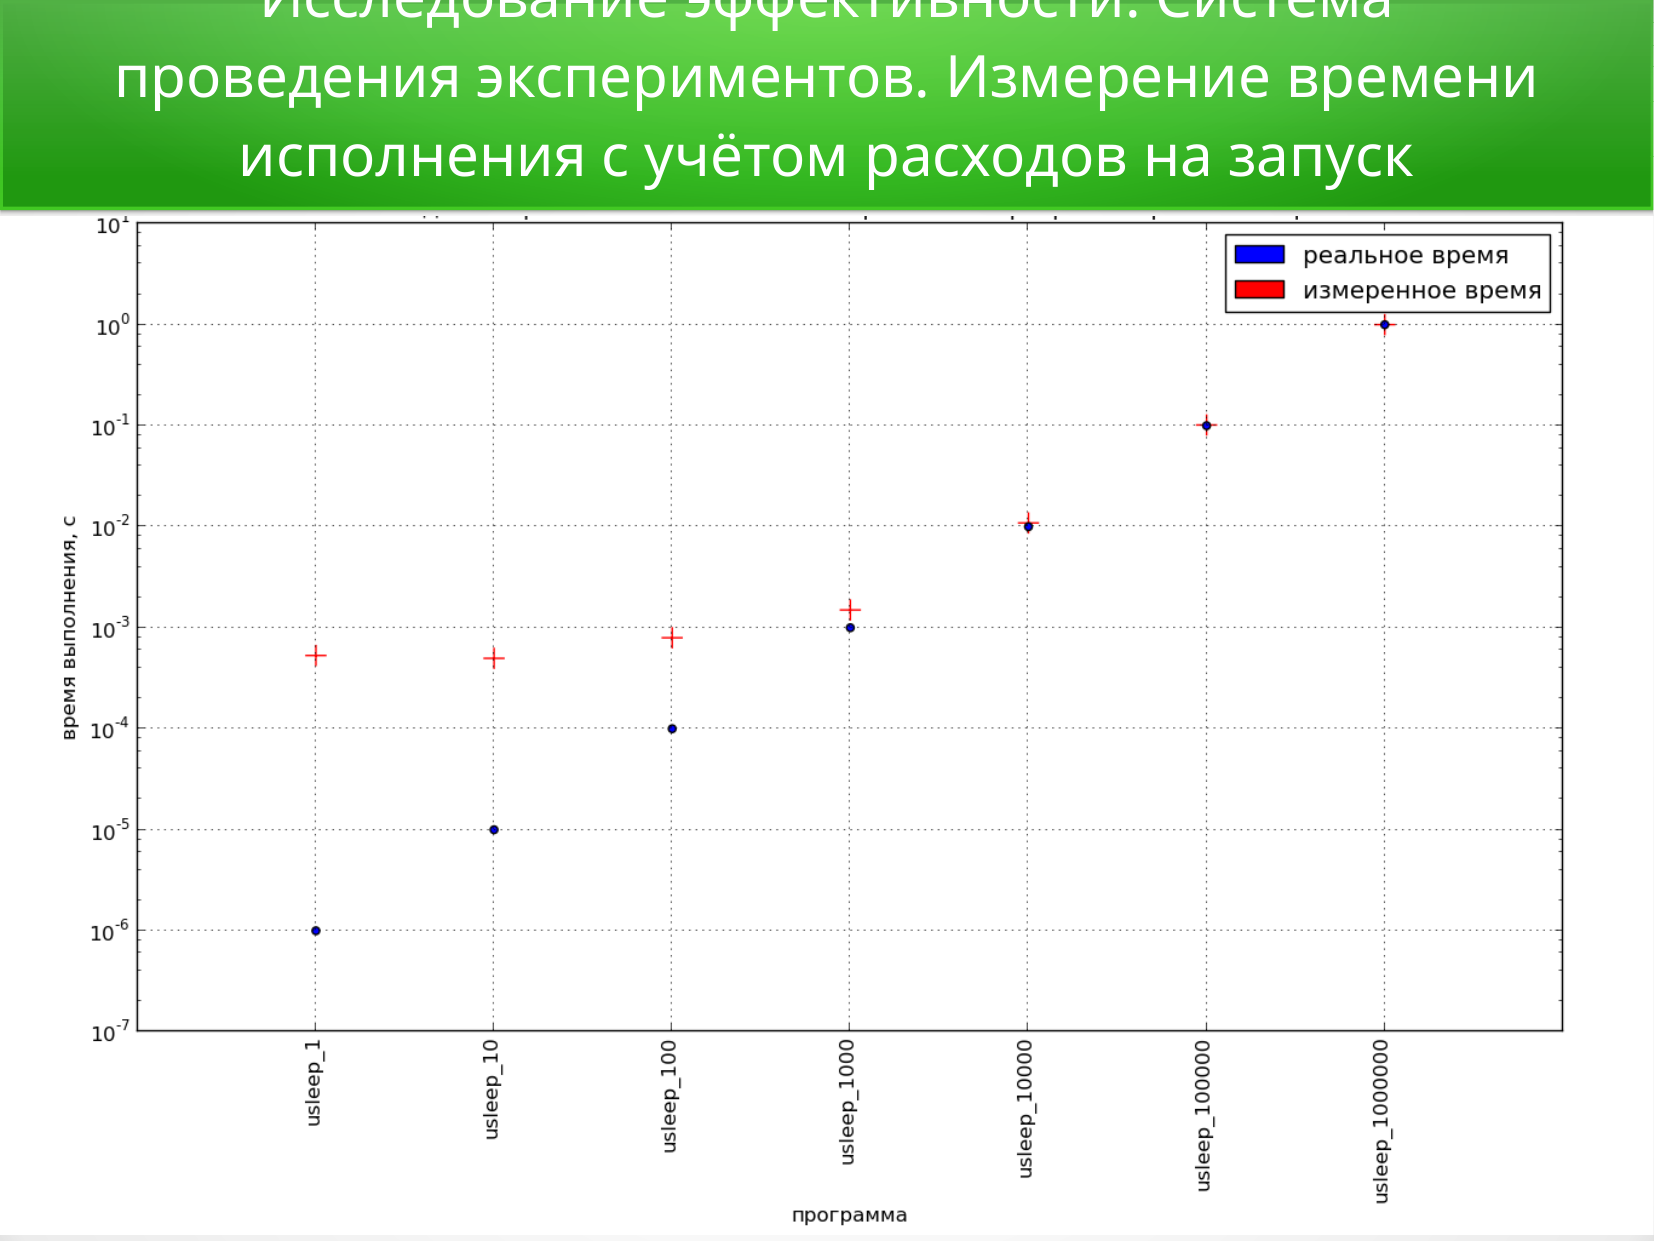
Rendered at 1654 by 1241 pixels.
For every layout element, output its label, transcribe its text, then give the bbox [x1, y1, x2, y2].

title Исследование эффективности. Система проведения экспериментов. Измерение времени исполнения с учётом расходов на запуск программы [82, 8, 1571, 216]
picture [0, 216, 1654, 1235]
